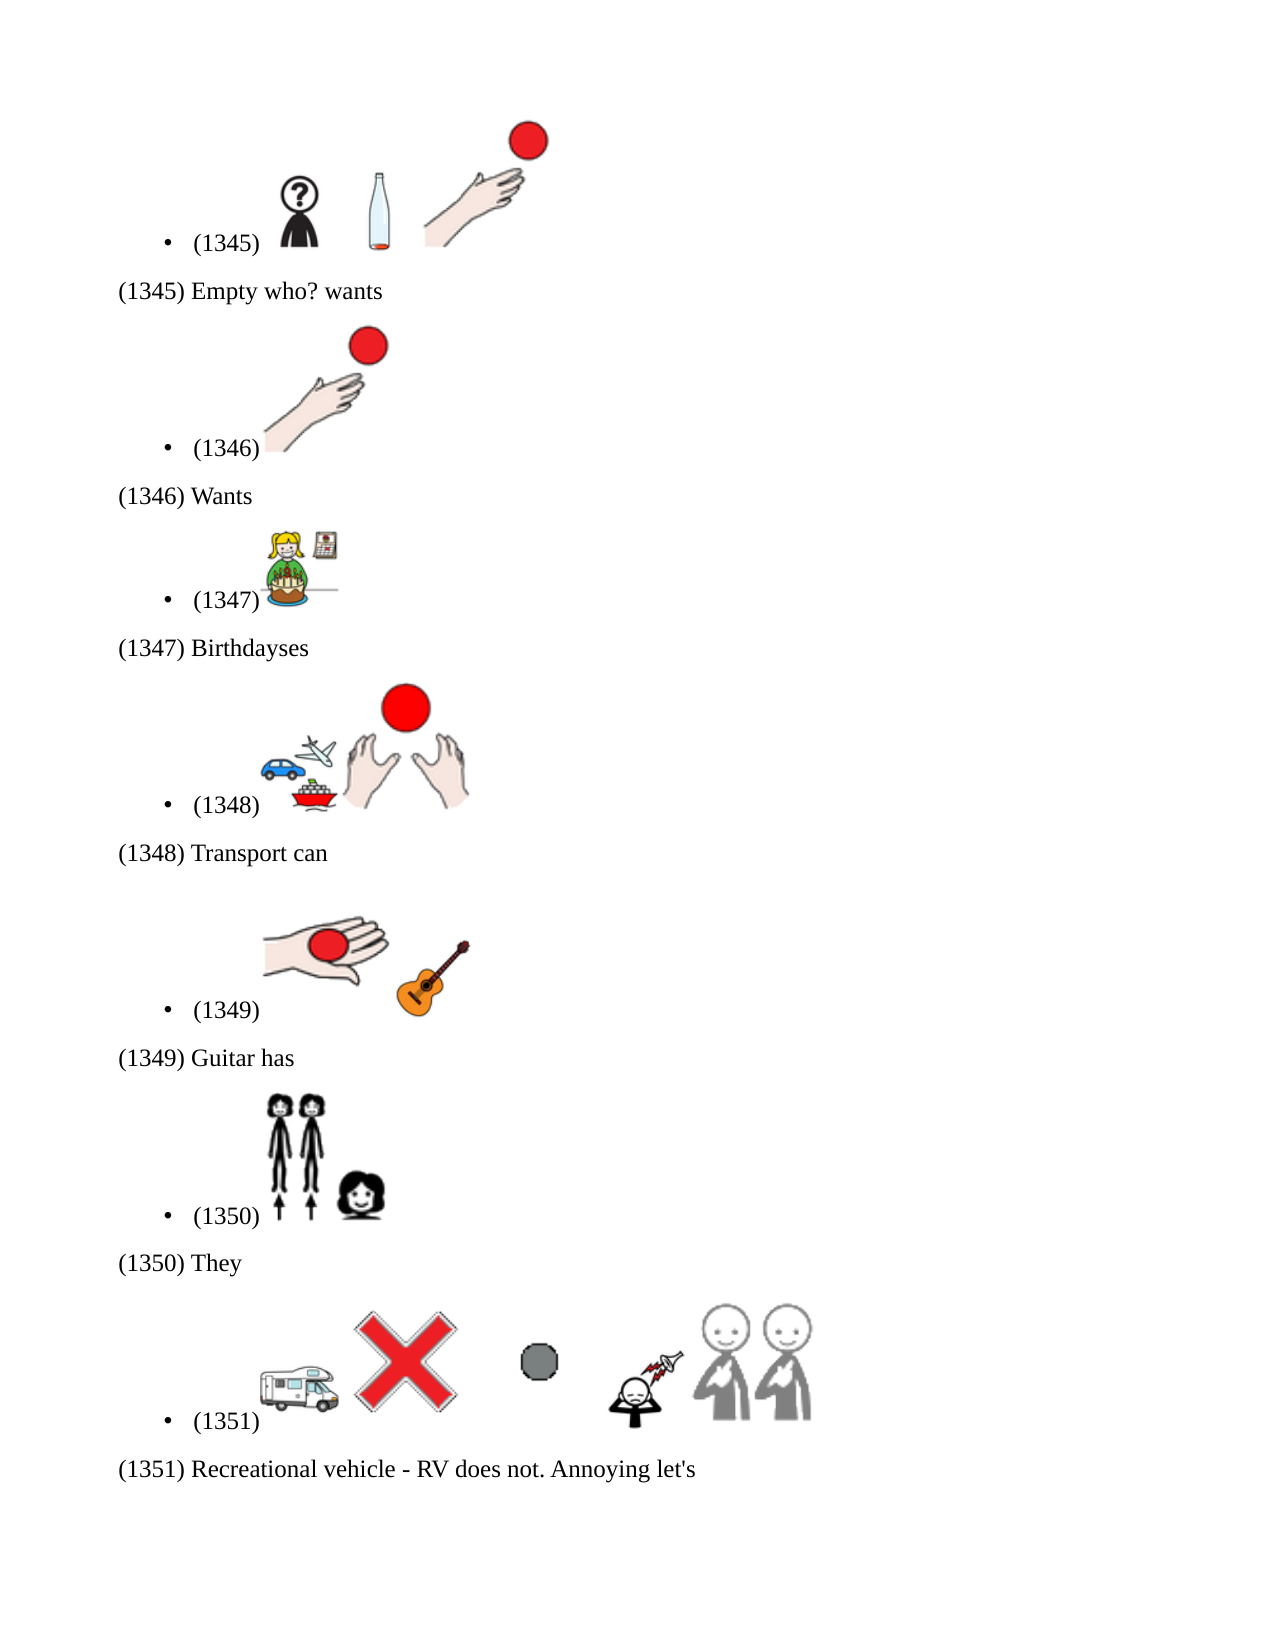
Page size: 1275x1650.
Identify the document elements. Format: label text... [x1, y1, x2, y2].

list (1351) [164, 1403, 1157, 1435]
picture [259, 1296, 820, 1430]
text (1350) They [118, 1248, 1157, 1277]
picture [259, 118, 554, 252]
list (1347) [164, 582, 1157, 614]
text (1347) Birthdayses [118, 633, 1157, 662]
picture [259, 528, 340, 609]
list (1350) [164, 1198, 1157, 1229]
list (1349) [164, 993, 1157, 1024]
picture [259, 1090, 394, 1225]
list (1348) [164, 788, 1157, 819]
text (1348) Transport can [118, 838, 1157, 867]
list (1346) [164, 430, 1157, 462]
picture [259, 680, 474, 814]
text (1346) Wants [118, 481, 1157, 510]
text (1351) Recreational vehicle - RV does not. Annoying let's [118, 1454, 1157, 1482]
picture [259, 323, 394, 457]
picture [259, 885, 474, 1019]
text (1349) Guitar has [118, 1043, 1157, 1072]
text (1345) Empty who? wants [118, 276, 1157, 304]
list (1345) [164, 225, 1157, 257]
